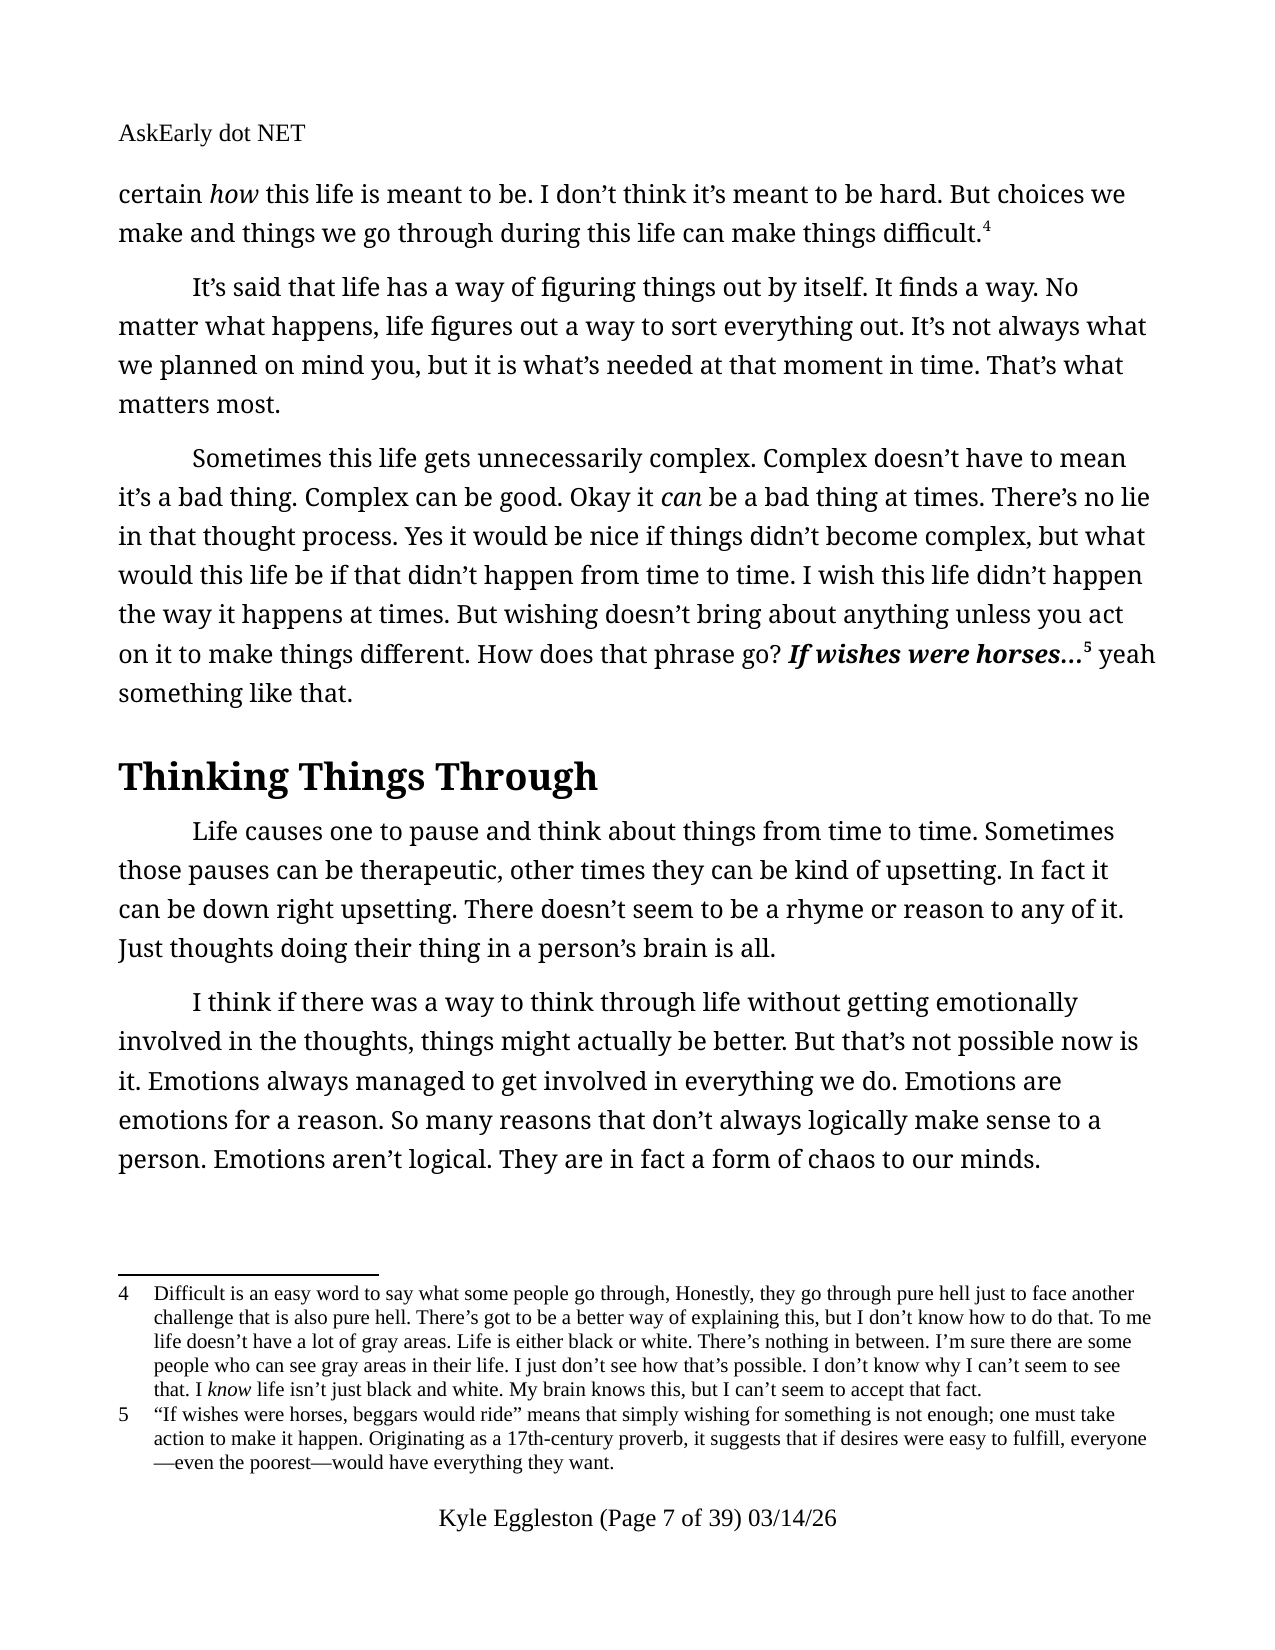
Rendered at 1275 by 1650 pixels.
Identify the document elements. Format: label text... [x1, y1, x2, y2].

text Difficult is an easy word to say what some people go through, Honestly, they go through pure hell just to face another challenge that is also pure hell. There’s got to be a better way of explaining this, but I don’t know how to do that. To me life doesn’t have a lot of gray areas. Life is either black or white. There’s nothing in between. I’m sure there are some people who can see gray areas in their life. I just don’t see how that’s possible. I don’t know why I can’t seem to see that. I know life isn’t just black and white. My brain knows this, but I can’t seem to accept that fact. [118, 1281, 1157, 1401]
text certain how this life is meant to be. I don’t think it’s meant to be hard. But choices we make and things we go through during this life can make things difficult. [118, 176, 1157, 249]
subtitle Thinking Things Through [118, 750, 1157, 801]
text Sometimes this life gets unnecessarily complex. Complex doesn’t have to mean it’s a bad thing. Complex can be good. Okay it can be a bad thing at times. There’s no lie in that thought process. Yes it would be nice if things didn’t become complex, but what would this life be if that didn’t happen from time to time. I wish this life didn’t happen the way it happens at times. But wishing doesn’t bring about anything unless you act on it to make things different. How does that phrase go? If wishes were horses… yeah something like that. [118, 441, 1157, 709]
text Life causes one to pause and think about things from time to time. Sometimes those pauses can be therapeutic, other times they can be kind of upsetting. In fact it can be down right upsetting. There doesn’t seem to be a rhyme or reason to any of it. Just thoughts doing their thing in a person’s brain is all. [118, 814, 1157, 965]
text It’s said that life has a way of figuring things out by itself. It finds a way. No matter what happens, life figures out a way to sort everything out. It’s not always what we planned on mind you, but it is what’s needed at that moment in time. That’s what matters most. [118, 269, 1157, 421]
text “If wishes were horses, beggars would ride” means that simply wishing for something is not enough; one must take action to make it happen. Originating as a 17th-century proverb, it suggests that if desires were easy to fulfill, everyone —even the poorest—would have everything they want. [118, 1401, 1157, 1474]
text I think if there was a way to think through life without getting emotionally involved in the thoughts, things might actually be better. But that’s not possible now is it. Emotions always managed to get involved in everything we do. Emotions are emotions for a reason. So many reasons that don’t always logically make sense to a person. Emotions aren’t logical. They are in fact a form of chaos to our minds. [118, 985, 1157, 1176]
